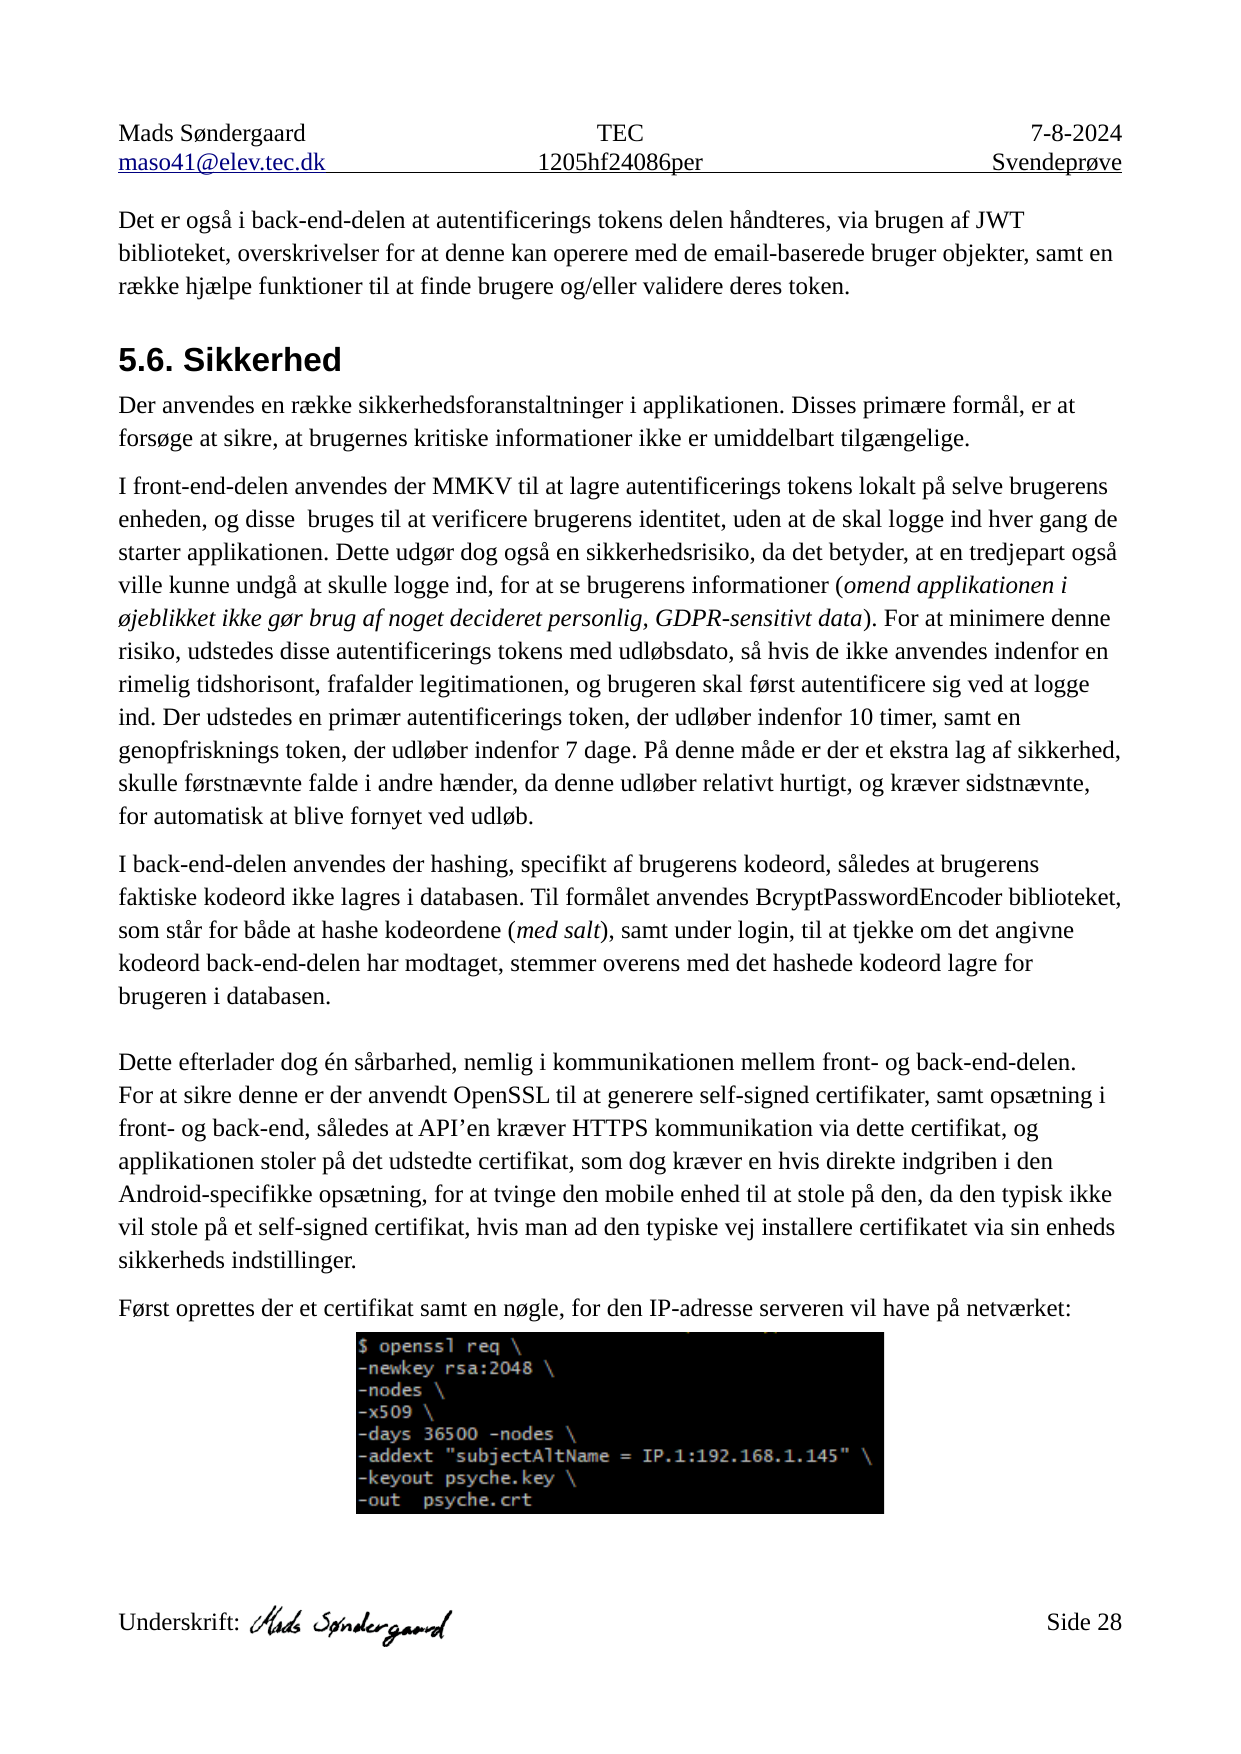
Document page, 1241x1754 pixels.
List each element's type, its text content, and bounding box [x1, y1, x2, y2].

text Der anvendes en række sikkerhedsforanstaltninger i applikationen. Disses primære formål, er at forsøge at sikre, at brugernes kritiske informationer ikke er umiddelbart tilgængelige. [118, 391, 1122, 452]
text I back-end-delen anvendes der hashing, specifikt af brugerens kodeord, således at brugerens faktiske kodeord ikke lagres i databasen. Til formålet anvendes BcryptPasswordEncoder biblioteket, som står for både at hashe kodeordene (med salt), samt under login, til at tjekke om det angivne kodeord back-end-delen har modtaget, stemmer overens med det hashede kodeord lagre for brugeren i databasen. Dette efterlader dog én sårbarhed, nemlig i kommunikationen mellem front- og back-end-delen. For at sikre denne er der anvendt OpenSSL til at generere self-signed certifikater, samt opsætning i front- og back-end, således at API’en kræver HTTPS kommunikation via dette certifikat, og applikationen stoler på det udstedte certifikat, som dog kræver en hvis direkte indgriben i den Android-specifikke opsætning, for at tvinge den mobile enhed til at stole på den, da den typisk ikke vil stole på et self-signed certifikat, hvis man ad den typiske vej installere certifikatet via sin enheds sikkerheds indstillinger. [118, 849, 1122, 1274]
text I front-end-delen anvendes der MMKV til at lagre autentificerings tokens lokalt på selve brugerens enheden, og disse bruges til at verificere brugerens identitet, uden at de skal logge ind hver gang de starter applikationen. Dette udgør dog også en sikkerhedsrisiko, da det betyder, at en tredjepart også ville kunne undgå at skulle logge ind, for at se brugerens informationer (omend applikationen i øjeblikket ikke gør brug af noget decideret personlig, GDPR-sensitivt data). For at minimere denne risiko, udstedes disse autentificerings tokens med udløbsdato, så hvis de ikke anvendes indenfor en rimelig tidshorisont, frafalder legitimationen, og brugeren skal først autentificere sig ved at logge ind. Der udstedes en primær autentificerings token, der udløber indenfor 10 timer, samt en genopfrisknings token, der udløber indenfor 7 dage. På denne måde er der et ekstra lag af sikkerhed, skulle førstnævnte falde i andre hænder, da denne udløber relativt hurtigt, og kræver sidstnævnte, for automatisk at blive fornyet ved udløb. [118, 471, 1122, 830]
text Først oprettes der et certifikat samt en nøgle, for den IP-adresse serveren vil have på netværket: [118, 1293, 1122, 1354]
subtitle 5.6. Sikkerhed [118, 339, 1122, 378]
picture [244, 1600, 458, 1647]
picture [356, 1332, 885, 1514]
text Det er også i back-end-delen at autentificerings tokens delen håndteres, via brugen af JWT biblioteket, overskrivelser for at denne kan operere med de email-baserede bruger objekter, samt en række hjælpe funktioner til at finde brugere og/eller validere deres token. [118, 205, 1122, 300]
